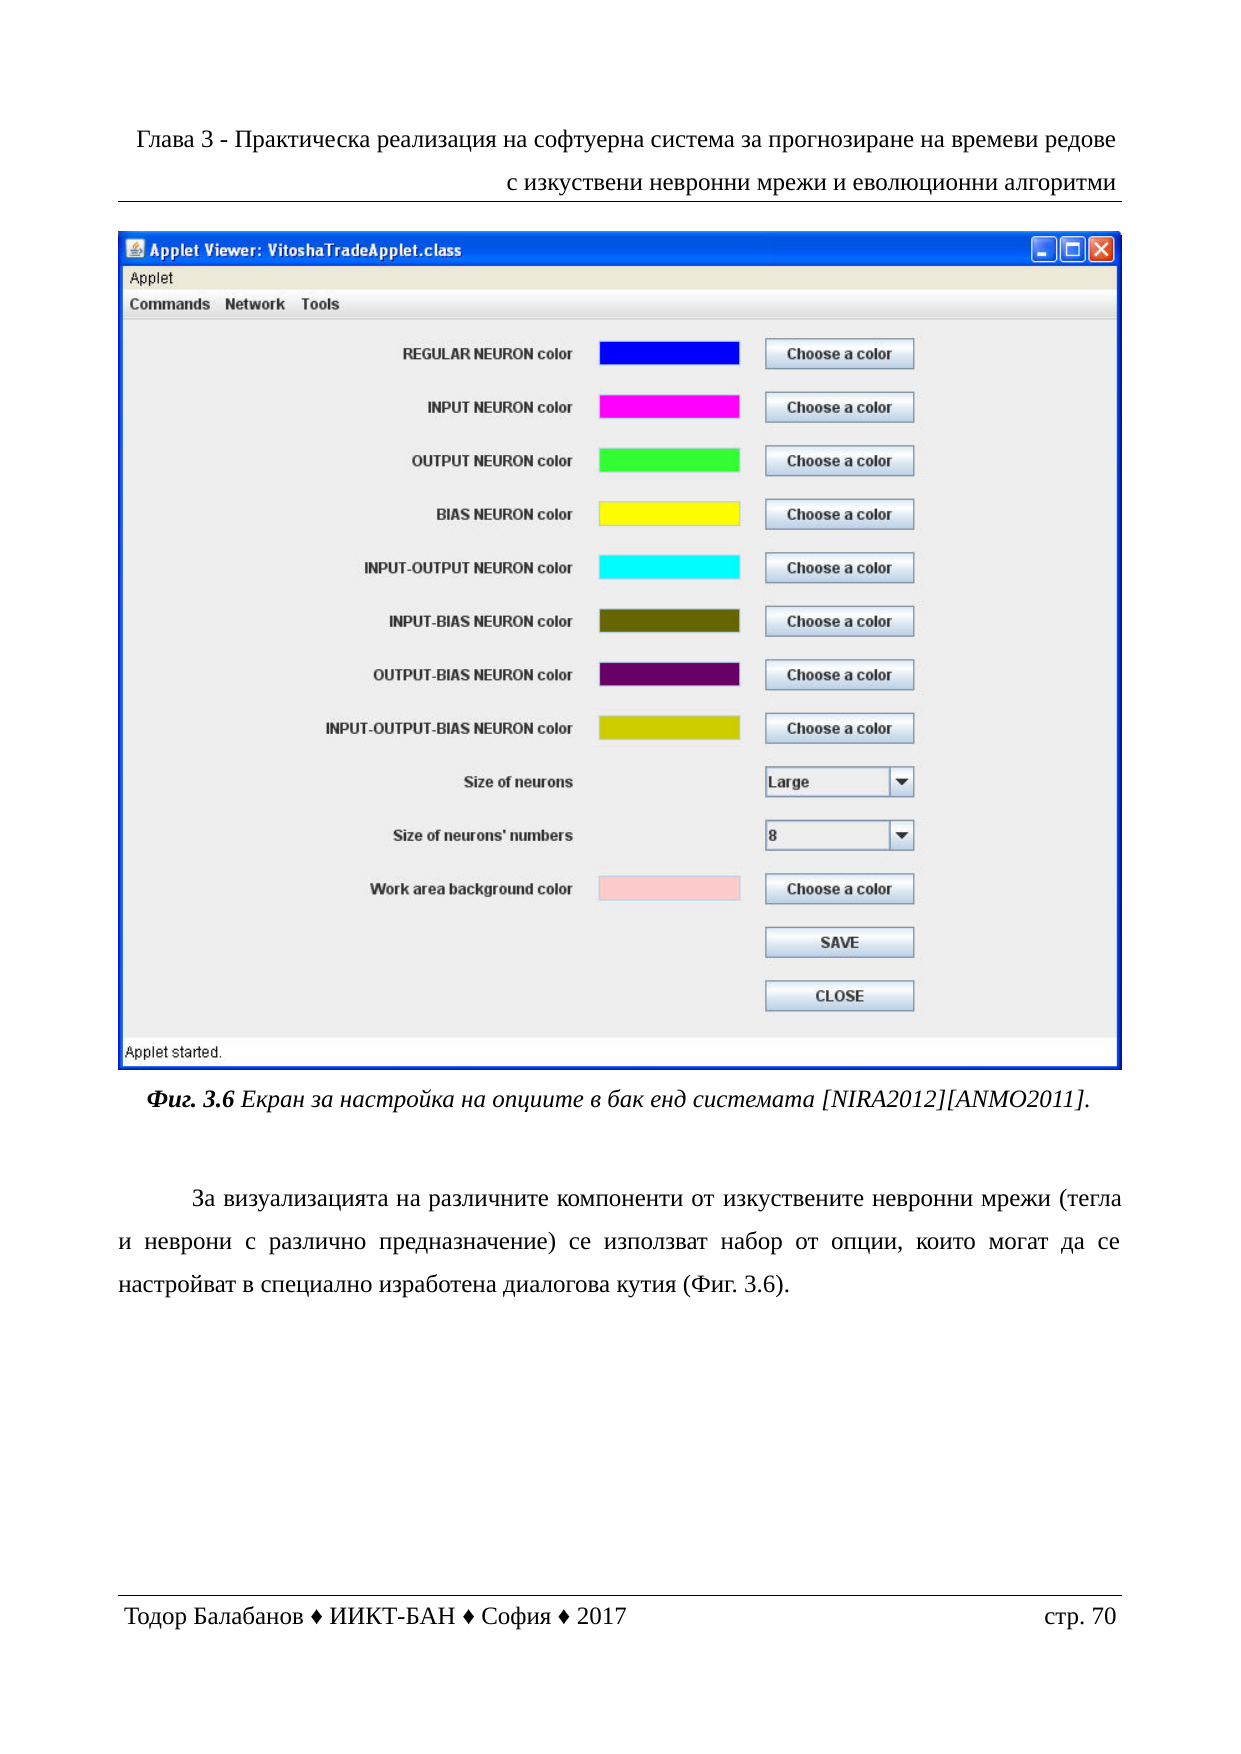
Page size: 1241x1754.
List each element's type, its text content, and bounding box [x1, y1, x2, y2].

text Фиг. 3.6 Екран за настройка на опциите в бак енд системата [NIRA2012][ANMO2011]. [118, 1070, 1122, 1113]
picture [118, 231, 1122, 1070]
text За визуализацията на различните компоненти от изкуствените невронни мрежи (тегла и неврони с различно предназначение) се използват набор от опции, които могат да се настройват в специално изработена диалогова кутия (Фиг. 3.6). [118, 1183, 1122, 1298]
